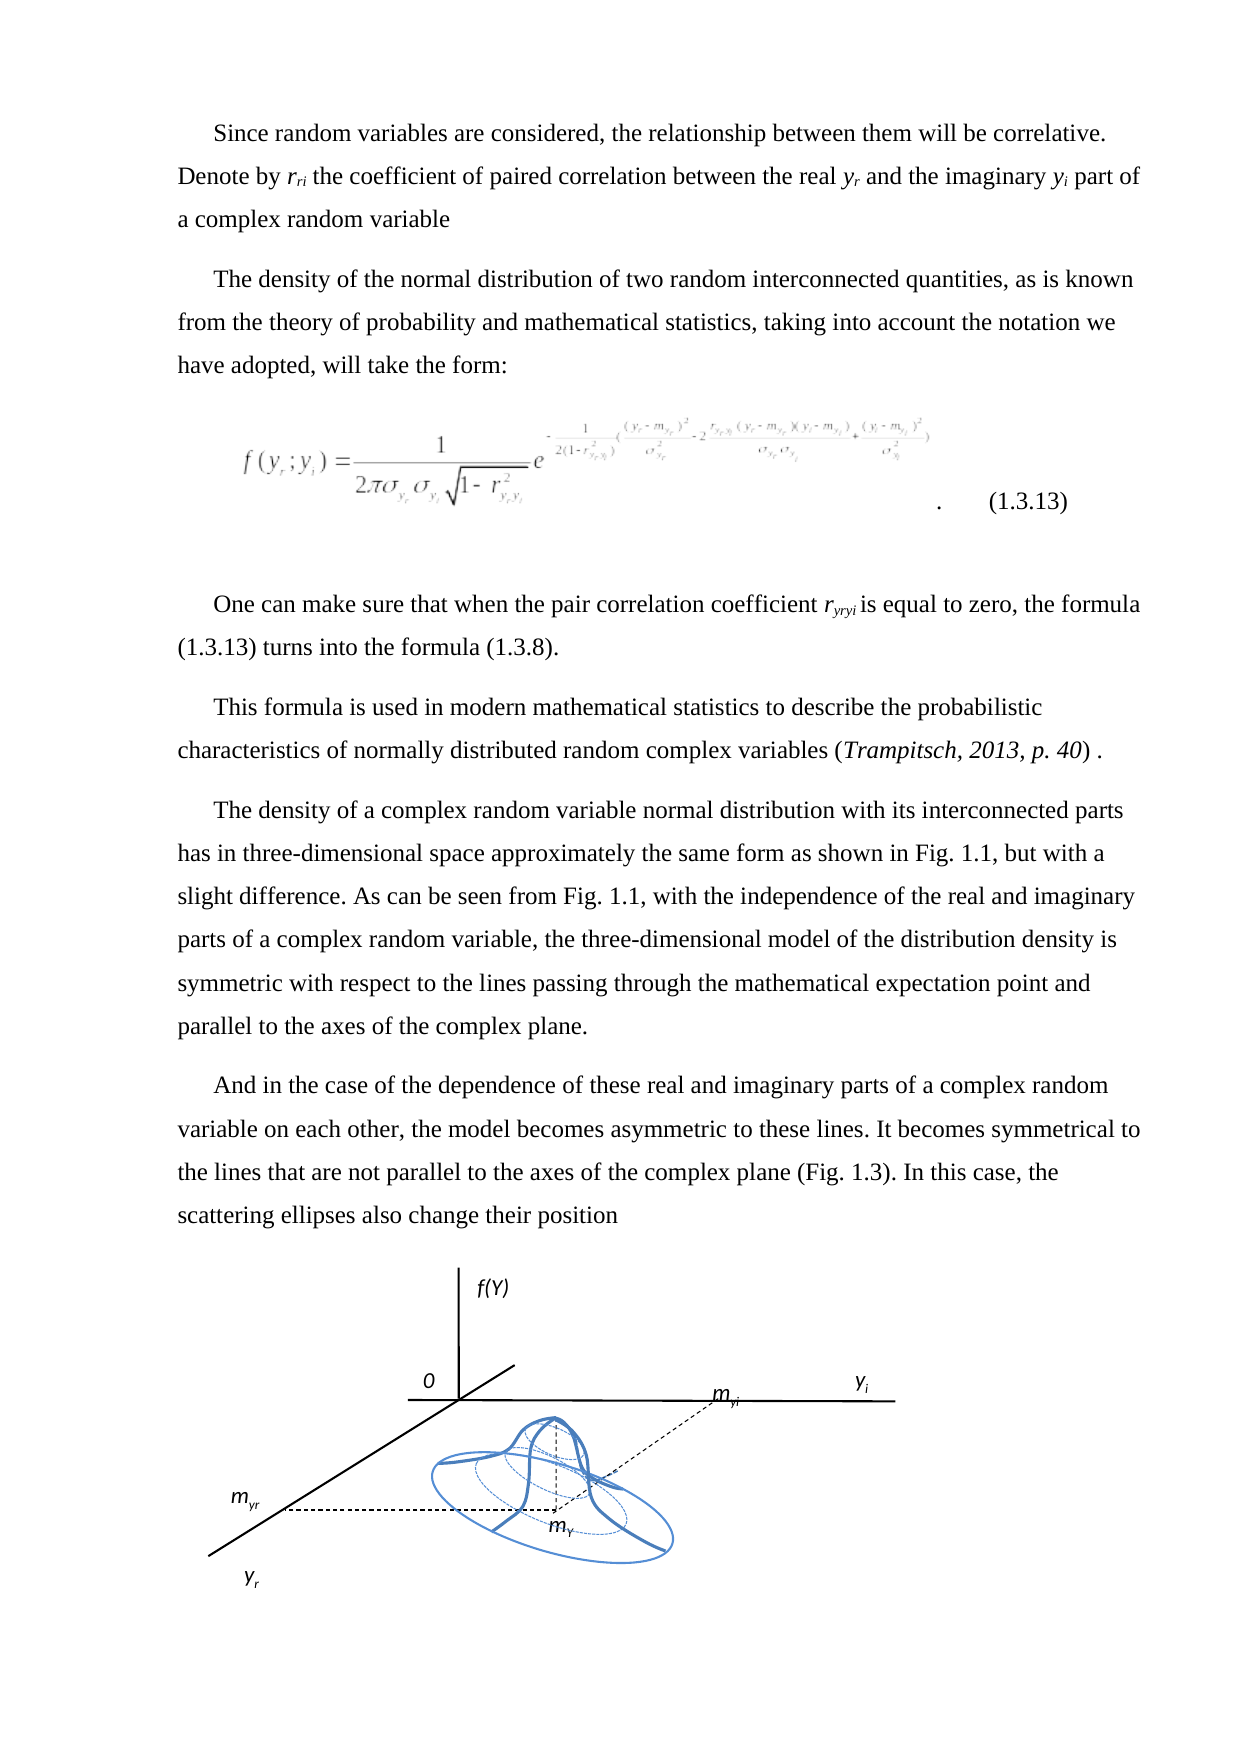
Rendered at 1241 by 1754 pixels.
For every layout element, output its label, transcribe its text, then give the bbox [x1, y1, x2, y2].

text . (1.3.13) [177, 410, 1152, 515]
text And in the case of the dependence of these real and imaginary parts of a complex random variable on each other, the model becomes asymmetric to these lines. It becomes symmetrical to the lines that are not parallel to the axes of the complex plane (Fig. 1.3). In this case, the scattering ellipses also change their position [177, 1071, 1152, 1229]
text This formula is used in modern mathematical statistics to describe the probabilistic characteristics of normally distributed random complex variables (Trampitsch, 2013, p. 40) . [177, 692, 1152, 764]
text One can make sure that when the pair correlation coefficient ryryi is equal to zero, the formula (1.3.13) turns into the formula (1.3.8). [177, 589, 1152, 661]
text The density of the normal distribution of two random interconnected quantities, as is known from the theory of probability and mathematical statistics, taking into account the notation we have adopted, will take the form: [177, 264, 1152, 379]
text Since random variables are considered, the relationship between them will be correlative. Denote by rri the coefficient of paired correlation between the real yr and the imaginary yi part of a complex random variable [177, 118, 1152, 233]
text The density of a complex random variable normal distribution with its interconnected parts has in three-dimensional space approximately the same form as shown in Fig. 1.1, but with a slight difference. As can be seen from Fig. 1.1, with the independence of the real and imaginary parts of a complex random variable, the three-dimensional model of the distribution density is symmetric with respect to the lines passing through the mathematical expectation point and parallel to the axes of the complex plane. [177, 795, 1152, 1039]
